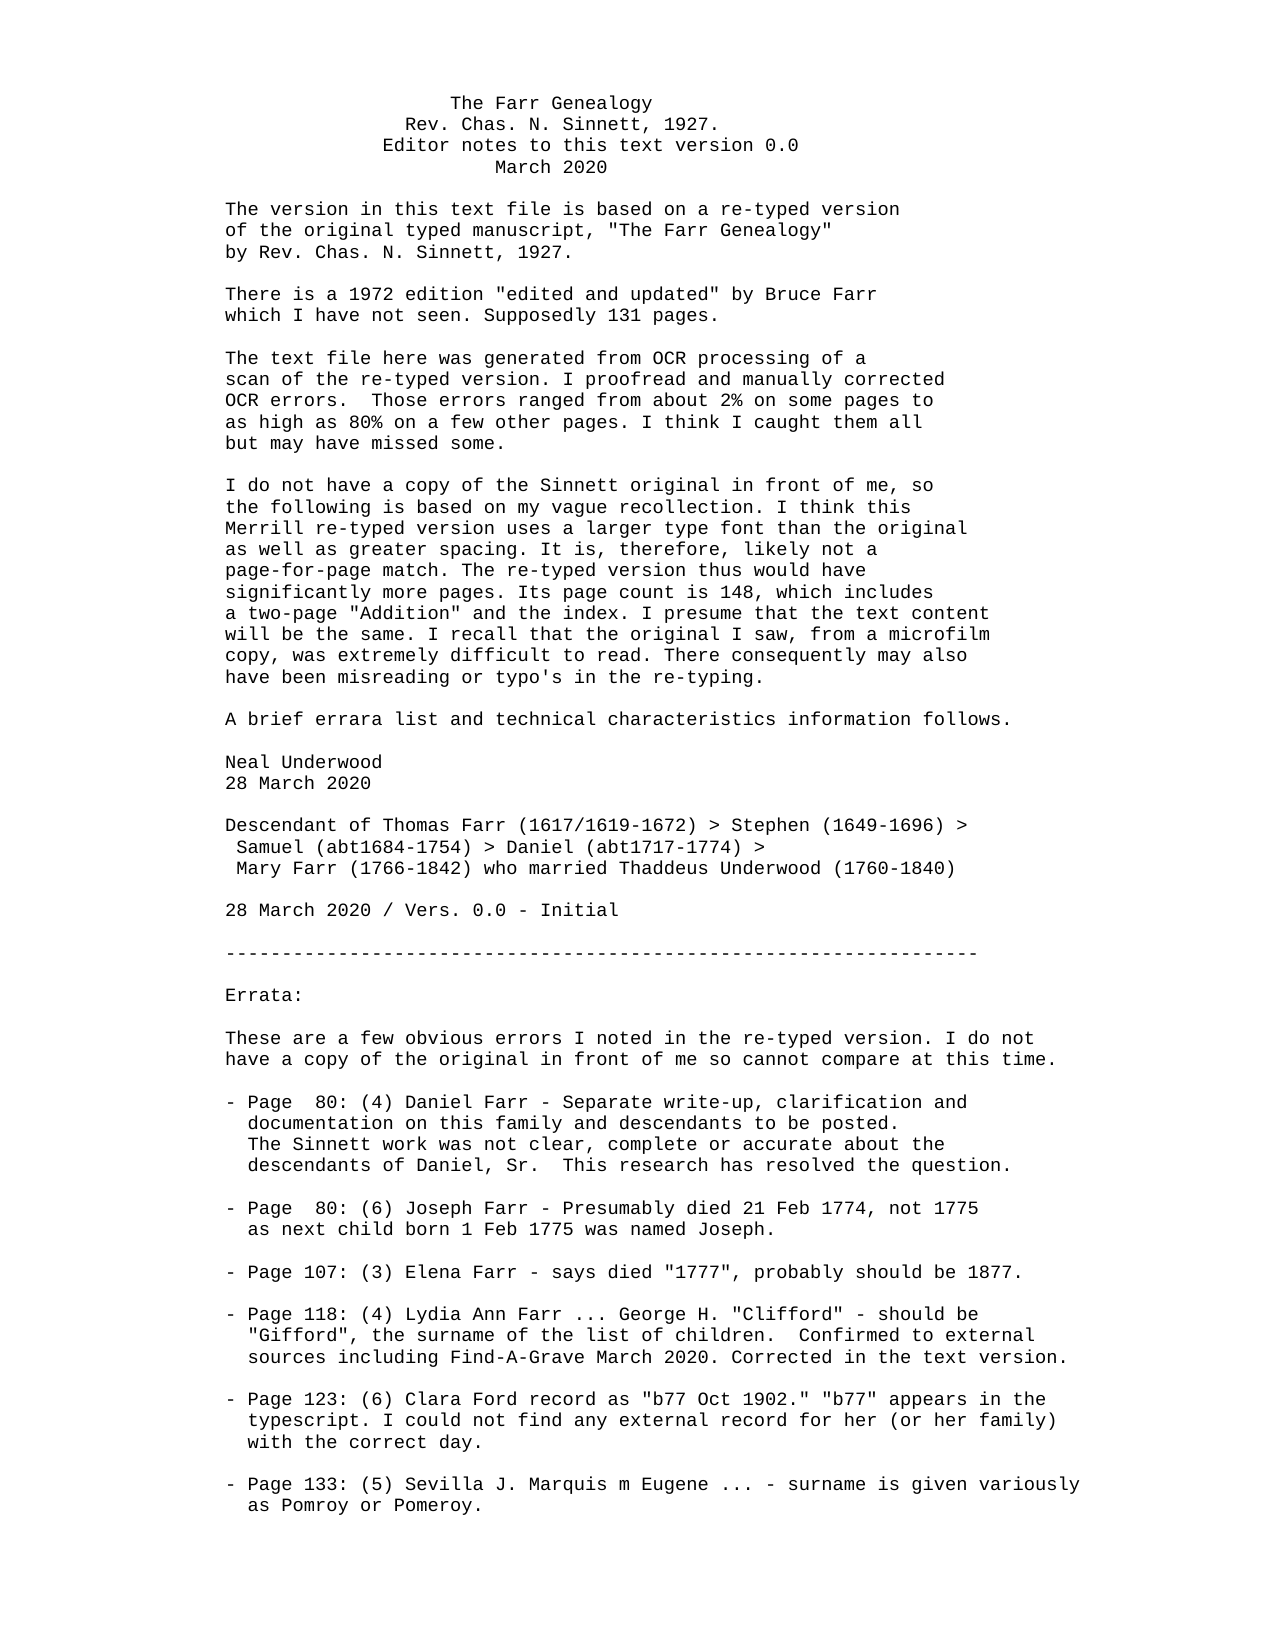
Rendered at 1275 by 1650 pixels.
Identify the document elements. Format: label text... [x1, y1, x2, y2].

text - Page 107: (3) Elena Farr - says died "1777", probably should be 1877. [225, 1262, 1157, 1284]
text - Page 118: (4) Lydia Ann Farr ... George H. "Clifford" - should be [225, 1305, 1157, 1326]
text will be the same. I recall that the original I saw, from a microfilm [225, 625, 1157, 646]
text significantly more pages. Its page count is 148, which includes [225, 582, 1157, 604]
text which I have not seen. Supposedly 131 pages. [225, 306, 1157, 327]
text I do not have a copy of the Sinnett original in front of me, so [225, 476, 1157, 497]
text Samuel (abt1684-1754) > Daniel (abt1717-1774) > [225, 837, 1157, 859]
text copy, was extremely difficult to read. There consequently may also [225, 646, 1157, 667]
text as well as greater spacing. It is, therefore, likely not a [225, 540, 1157, 561]
text Editor notes to this text version 0.0 [225, 136, 1157, 157]
text page-for-page match. The re-typed version thus would have [225, 561, 1157, 582]
text as high as 80% on a few other pages. I think I caught them all [225, 412, 1157, 434]
text "Gifford", the surname of the list of children. Confirmed to external [225, 1326, 1157, 1347]
text The Sinnett work was not clear, complete or accurate about the [225, 1135, 1157, 1156]
text with the correct day. [225, 1432, 1157, 1454]
text Merrill re-typed version uses a larger type font than the original [225, 519, 1157, 540]
text A brief errara list and technical characteristics information follows. [225, 710, 1157, 731]
text but may have missed some. [225, 434, 1157, 455]
text The version in this text file is based on a re-typed version [225, 200, 1157, 221]
text OCR errors. Those errors ranged from about 2% on some pages to [225, 391, 1157, 412]
text There is a 1972 edition "edited and updated" by Bruce Farr [225, 285, 1157, 306]
text as next child born 1 Feb 1775 was named Joseph. [225, 1220, 1157, 1241]
text 28 March 2020 [225, 774, 1157, 795]
text Neal Underwood [225, 752, 1157, 774]
text - Page 80: (6) Joseph Farr - Presumably died 21 Feb 1774, not 1775 [225, 1199, 1157, 1220]
text have been misreading or typo's in the re-typing. [225, 667, 1157, 689]
text ------------------------------------------------------------------- [225, 944, 1157, 965]
text These are a few obvious errors I noted in the re-typed version. I do not [225, 1029, 1157, 1050]
text by Rev. Chas. N. Sinnett, 1927. [225, 242, 1157, 264]
text the following is based on my vague recollection. I think this [225, 497, 1157, 519]
text - Page 123: (6) Clara Ford record as "b77 Oct 1902." "b77" appears in the [225, 1390, 1157, 1411]
text documentation on this family and descendants to be posted. [225, 1114, 1157, 1135]
text have a copy of the original in front of me so cannot compare at this time. [225, 1050, 1157, 1071]
text a two-page "Addition" and the index. I presume that the text content [225, 604, 1157, 625]
text Mary Farr (1766-1842) who married Thaddeus Underwood (1760-1840) [225, 859, 1157, 880]
text as Pomroy or Pomeroy. [225, 1496, 1157, 1517]
text sources including Find-A-Grave March 2020. Corrected in the text version. [225, 1347, 1157, 1369]
text - Page 80: (4) Daniel Farr - Separate write-up, clarification and [225, 1092, 1157, 1114]
text March 2020 [225, 157, 1157, 179]
text Descendant of Thomas Farr (1617/1619-1672) > Stephen (1649-1696) > [225, 816, 1157, 837]
text Errata: [225, 986, 1157, 1007]
text of the original typed manuscript, "The Farr Genealogy" [225, 221, 1157, 242]
text The Farr Genealogy [225, 94, 1157, 115]
text scan of the re-typed version. I proofread and manually corrected [225, 370, 1157, 391]
text typescript. I could not find any external record for her (or her family) [225, 1411, 1157, 1432]
text 28 March 2020 / Vers. 0.0 - Initial [225, 901, 1157, 922]
text The text file here was generated from OCR processing of a [225, 349, 1157, 370]
text Rev. Chas. N. Sinnett, 1927. [225, 115, 1157, 136]
text descendants of Daniel, Sr. This research has resolved the question. [225, 1156, 1157, 1177]
text - Page 133: (5) Sevilla J. Marquis m Eugene ... - surname is given variously [225, 1475, 1157, 1496]
